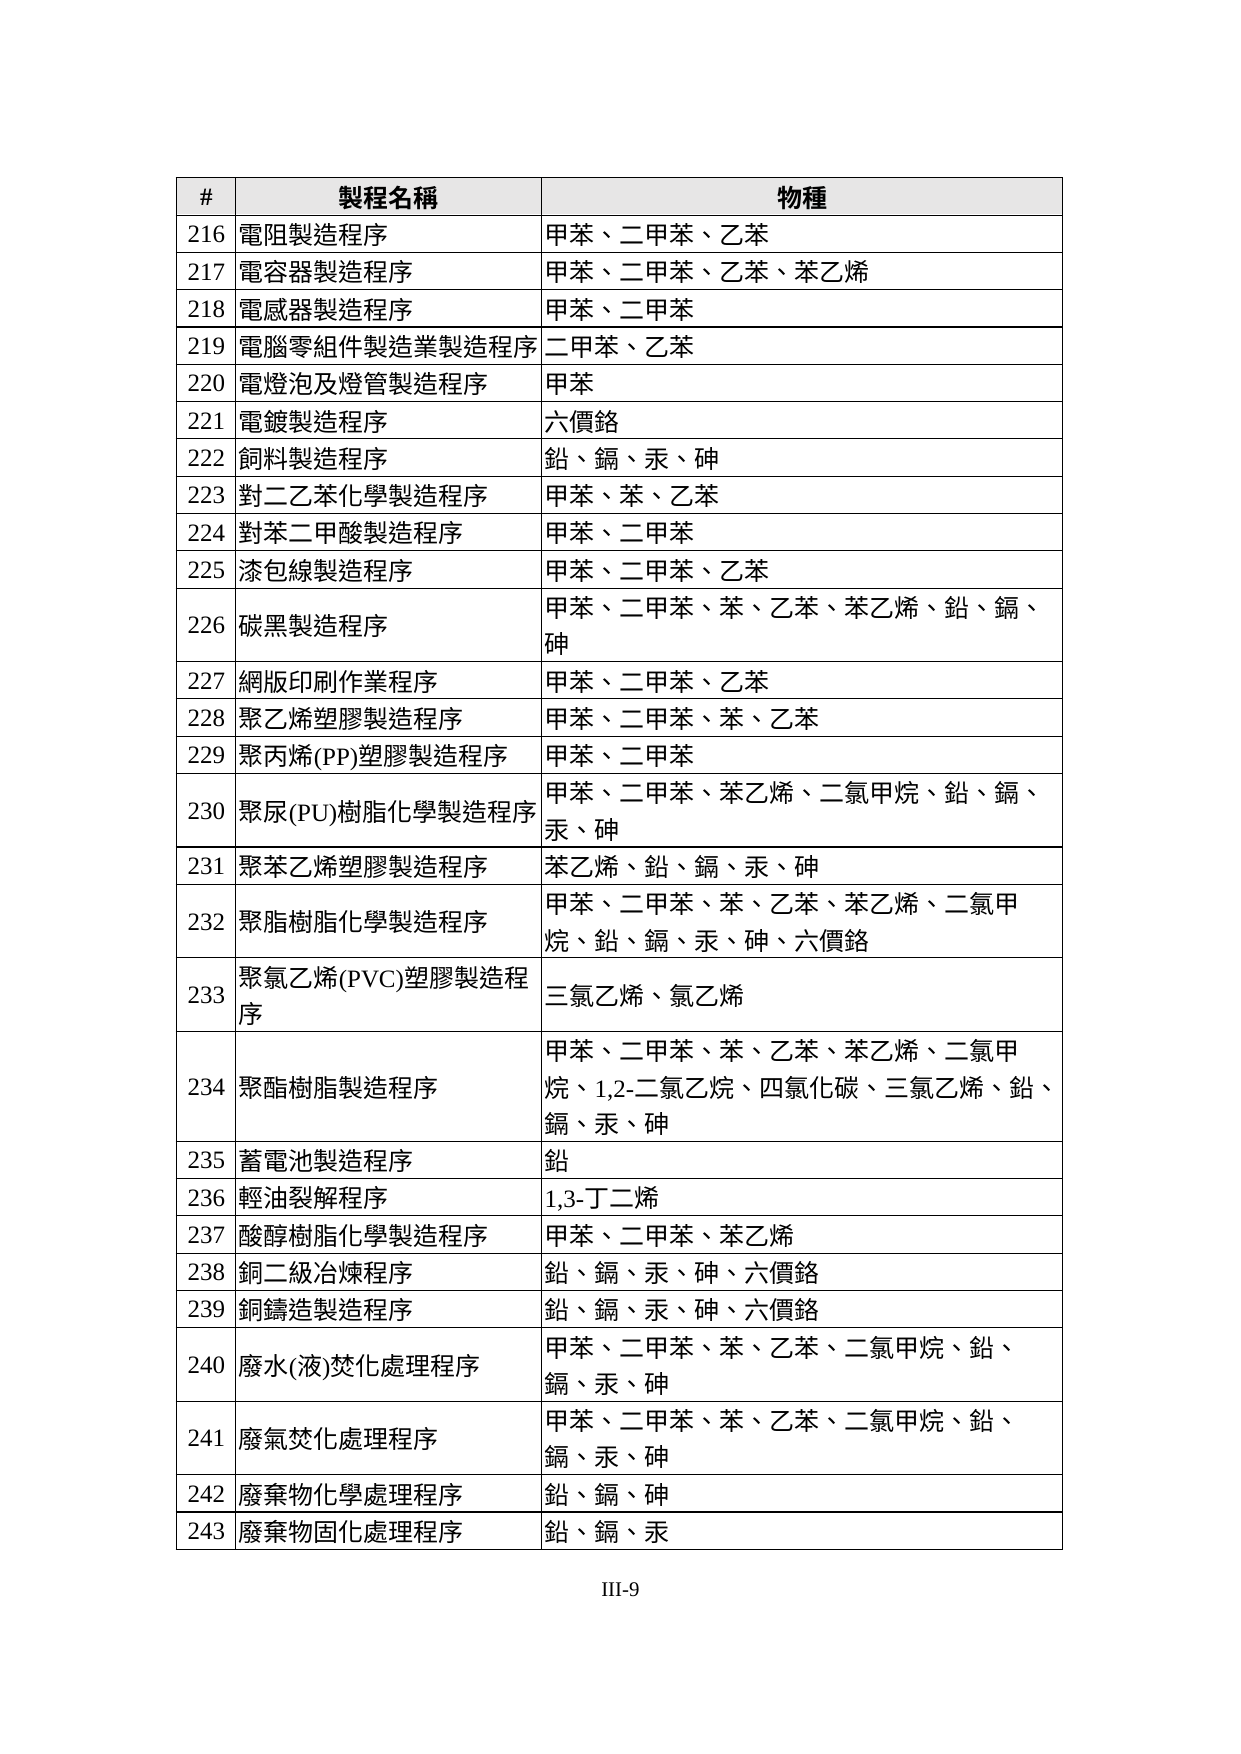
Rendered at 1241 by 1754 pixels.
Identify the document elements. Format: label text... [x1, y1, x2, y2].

table_cell 鉛、鎘、汞、砷、六價鉻 [542, 1254, 1062, 1290]
table_cell 甲苯 [542, 365, 1062, 401]
table_cell 231 [177, 848, 235, 884]
table_cell 二甲苯、乙苯 [542, 328, 1062, 364]
table_header 物種 [542, 178, 1062, 214]
table_cell 輕油裂解程序 [236, 1179, 541, 1215]
table_header # [177, 178, 235, 214]
table_cell 聚尿(PU)樹脂化學製造程序 [236, 774, 541, 846]
table_cell 220 [177, 365, 235, 401]
table_cell 甲苯、二甲苯 [542, 737, 1062, 773]
table_cell 229 [177, 737, 235, 773]
table_cell 227 [177, 662, 235, 698]
table_cell 廢水(液)焚化處理程序 [236, 1328, 541, 1401]
table_cell 廢氣焚化處理程序 [236, 1402, 541, 1474]
table_cell 236 [177, 1179, 235, 1215]
table_cell 230 [177, 774, 235, 846]
table_cell 電燈泡及燈管製造程序 [236, 365, 541, 401]
table_cell 碳黑製造程序 [236, 589, 541, 661]
table_cell 漆包線製造程序 [236, 551, 541, 587]
table_cell 226 [177, 589, 235, 661]
table_cell 鉛、鎘、砷 [542, 1475, 1062, 1511]
table_cell 232 [177, 885, 235, 957]
table_cell 電鍍製造程序 [236, 402, 541, 438]
table_cell 廢棄物固化處理程序 [236, 1513, 541, 1549]
table_cell 電容器製造程序 [236, 253, 541, 289]
table_cell 甲苯、二甲苯、乙苯 [542, 662, 1062, 698]
table_cell 224 [177, 514, 235, 550]
table_cell 鉛、鎘、汞、砷 [542, 439, 1062, 476]
table_cell 甲苯、二甲苯、苯乙烯 [542, 1216, 1062, 1252]
table_cell 216 [177, 216, 235, 252]
table_cell 240 [177, 1328, 235, 1401]
table_cell 鉛 [542, 1142, 1062, 1178]
table_cell 241 [177, 1402, 235, 1474]
table_cell 甲苯、二甲苯、苯、乙苯、二氯甲烷、鉛、鎘、汞、砷 [542, 1402, 1062, 1474]
table_cell 網版印刷作業程序 [236, 662, 541, 698]
table_cell 鉛、鎘、汞、砷、六價鉻 [542, 1291, 1062, 1327]
table_cell 苯乙烯、鉛、鎘、汞、砷 [542, 848, 1062, 884]
table_cell 甲苯、二甲苯、乙苯 [542, 216, 1062, 252]
table_cell 對苯二甲酸製造程序 [236, 514, 541, 550]
table_cell 廢棄物化學處理程序 [236, 1475, 541, 1511]
table_cell 聚乙烯塑膠製造程序 [236, 699, 541, 736]
table_cell 219 [177, 328, 235, 364]
table_cell 蓄電池製造程序 [236, 1142, 541, 1178]
table_cell 1,3-丁二烯 [542, 1179, 1062, 1215]
table_cell 甲苯、二甲苯、乙苯、苯乙烯 [542, 253, 1062, 289]
table_cell 235 [177, 1142, 235, 1178]
table_cell 三氯乙烯、氯乙烯 [542, 958, 1062, 1031]
table_cell 銅鑄造製造程序 [236, 1291, 541, 1327]
table_cell 甲苯、二甲苯、苯、乙苯、苯乙烯、二氯甲烷、鉛、鎘、汞、砷、六價鉻 [542, 885, 1062, 957]
table_cell 218 [177, 290, 235, 326]
table_cell 233 [177, 958, 235, 1031]
table_cell 電阻製造程序 [236, 216, 541, 252]
table_cell 甲苯、苯、乙苯 [542, 477, 1062, 513]
table_cell 甲苯、二甲苯、苯、乙苯、苯乙烯、二氯甲烷、1,2-二氯乙烷、四氯化碳、三氯乙烯、鉛、鎘、汞、砷 [542, 1032, 1062, 1141]
table_cell 甲苯、二甲苯、苯、乙苯、苯乙烯、鉛、鎘、砷 [542, 589, 1062, 661]
table_cell 228 [177, 699, 235, 736]
table_cell 甲苯、二甲苯 [542, 514, 1062, 550]
table_cell 甲苯、二甲苯、苯、乙苯 [542, 699, 1062, 736]
table_cell 聚氯乙烯(PVC)塑膠製造程序 [236, 958, 541, 1031]
table_cell 六價鉻 [542, 402, 1062, 438]
table_cell 聚脂樹脂化學製造程序 [236, 885, 541, 957]
table_cell 242 [177, 1475, 235, 1511]
table_cell 243 [177, 1513, 235, 1549]
table_cell 銅二級冶煉程序 [236, 1254, 541, 1290]
table_cell 238 [177, 1254, 235, 1290]
table_cell 237 [177, 1216, 235, 1252]
table_cell 甲苯、二甲苯、乙苯 [542, 551, 1062, 587]
table_cell 電感器製造程序 [236, 290, 541, 326]
table_cell 239 [177, 1291, 235, 1327]
table_cell 電腦零組件製造業製造程序 [236, 328, 541, 364]
table_cell 225 [177, 551, 235, 587]
table_cell 聚苯乙烯塑膠製造程序 [236, 848, 541, 884]
table_cell 甲苯、二甲苯、苯、乙苯、二氯甲烷、鉛、鎘、汞、砷 [542, 1328, 1062, 1401]
table_cell 酸醇樹脂化學製造程序 [236, 1216, 541, 1252]
table_cell 223 [177, 477, 235, 513]
table_cell 鉛、鎘、汞 [542, 1513, 1062, 1549]
table_cell 甲苯、二甲苯、苯乙烯、二氯甲烷、鉛、鎘、汞、砷 [542, 774, 1062, 846]
table_cell 221 [177, 402, 235, 438]
table_cell 對二乙苯化學製造程序 [236, 477, 541, 513]
table_header 製程名稱 [236, 178, 541, 214]
table_cell 飼料製造程序 [236, 439, 541, 476]
table_cell 聚酯樹脂製造程序 [236, 1032, 541, 1141]
table_cell 222 [177, 439, 235, 476]
table_cell 234 [177, 1032, 235, 1141]
table_cell 甲苯、二甲苯 [542, 290, 1062, 326]
table_cell 217 [177, 253, 235, 289]
table_cell 聚丙烯(PP)塑膠製造程序 [236, 737, 541, 773]
